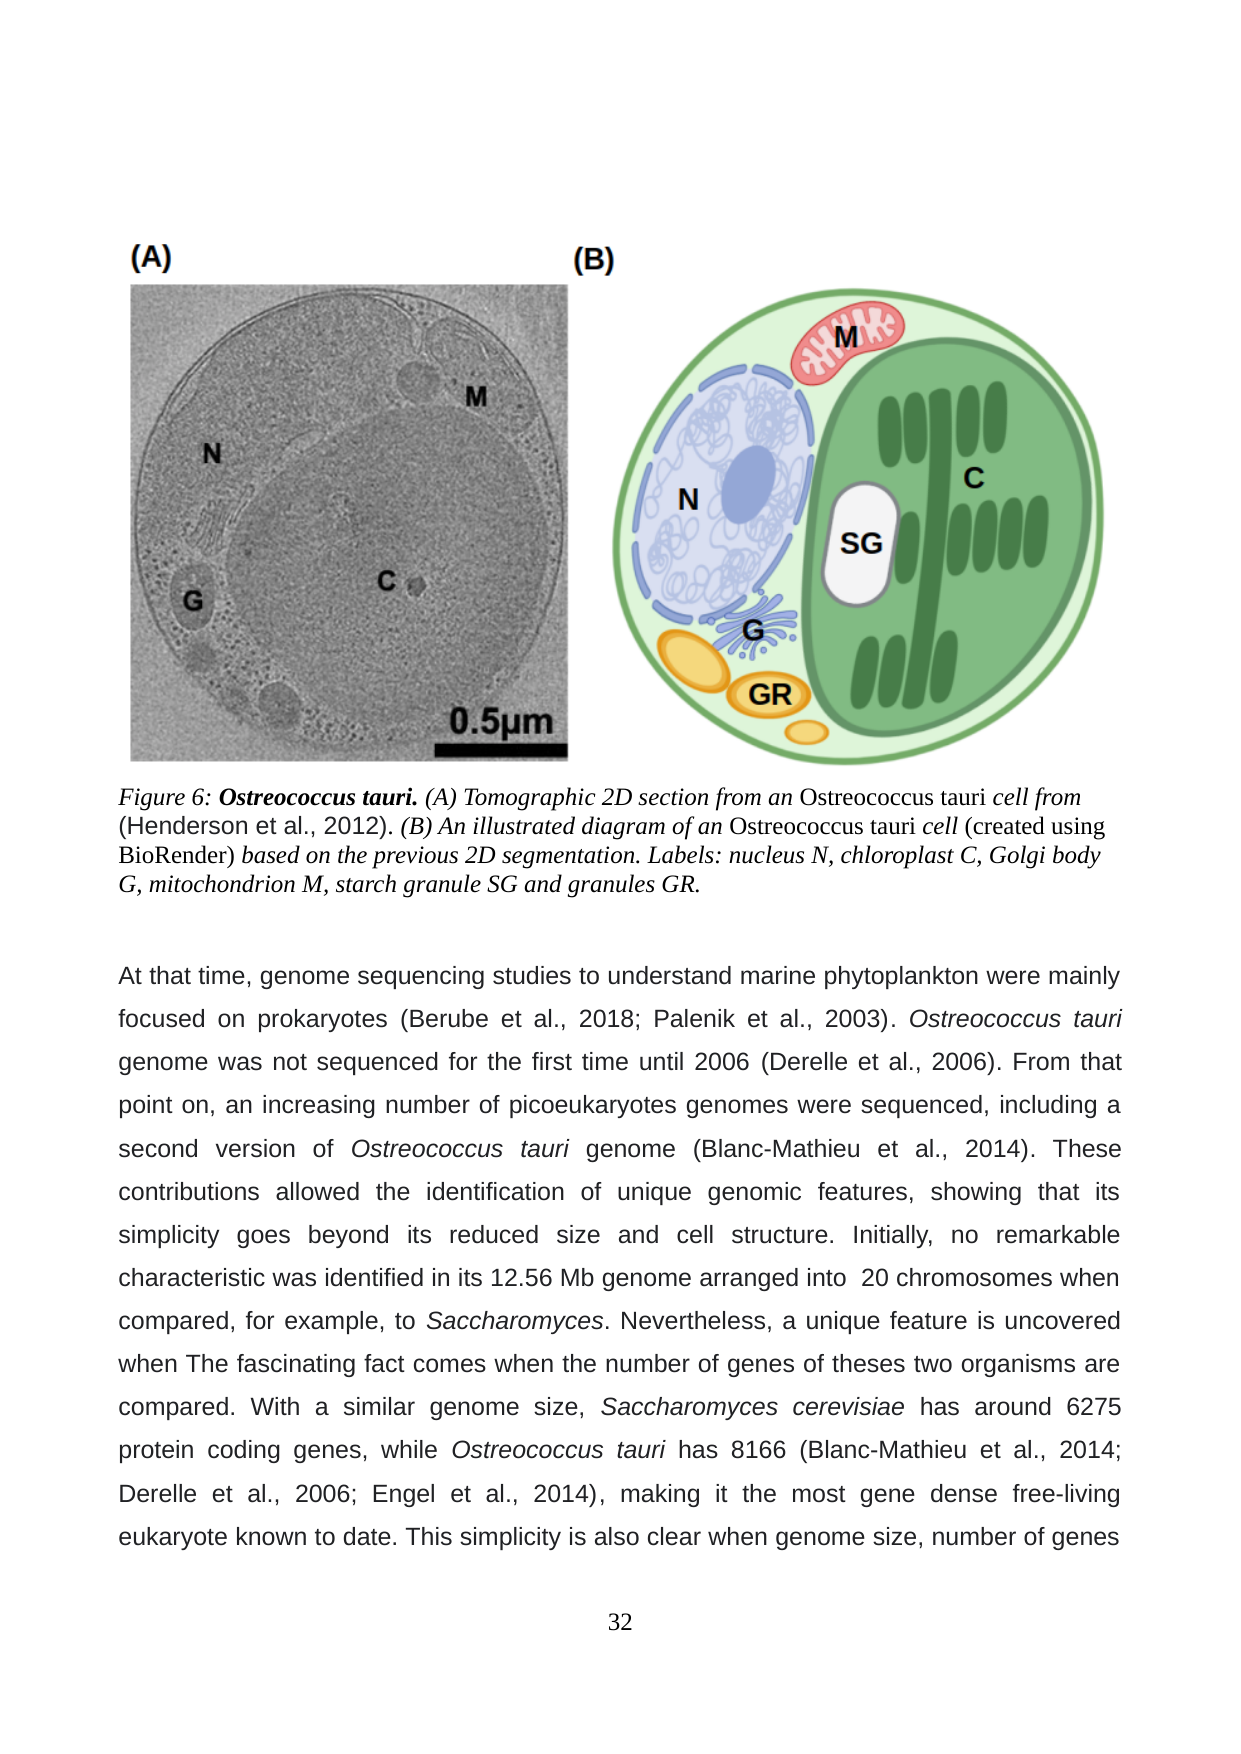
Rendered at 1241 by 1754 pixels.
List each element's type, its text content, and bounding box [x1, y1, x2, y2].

text At that time, genome sequencing studies to understand marine phytoplankton were mainly focused on prokaryotes (Berube et al., 2018; Palenik et al., 2003)⁠. Ostreococcus tauri genome was not sequenced for the first time until 2006 (Derelle et al., 2006)⁠. From that point on, an increasing number of picoeukaryotes genomes were sequenced, including a second version of Ostreococcus tauri genome (Blanc-Mathieu et al., 2014)⁠. These contributions allowed the identification of unique genomic features, showing that its simplicity goes beyond its reduced size and cell structure. Initially, no remarkable characteristic was identified in its 12.56 Mb genome arranged into 20 chromosomes when compared, for example, to Saccharomyces. Nevertheless, a unique feature is uncovered when The fascinating fact comes when the number of genes of theses two organisms are compared. With a similar genome size, Saccharomyces cerevisiae has around 6275 protein coding genes, while Ostreococcus tauri has 8166 (Blanc-Mathieu et al., 2014; Derelle et al., 2006; Engel et al., 2014)⁠, making it the most gene dense free-living eukaryote known to date. This simplicity is also clear when genome size, number of genes [118, 961, 1122, 1551]
text Figure 6: Ostreococcus tauri. (A) Tomographic 2D section from an Ostreococcus tauri cell from (Henderson et al., 2012)⁠. (B) An illustrated diagram of an Ostreococcus tauri cell (created using BioRender) based on the previous 2D segmentation. Labels: nucleus N, chloroplast C, Golgi body G, mitochondrion M, starch granule SG and granules GR. [118, 783, 1122, 897]
picture [118, 238, 1123, 783]
